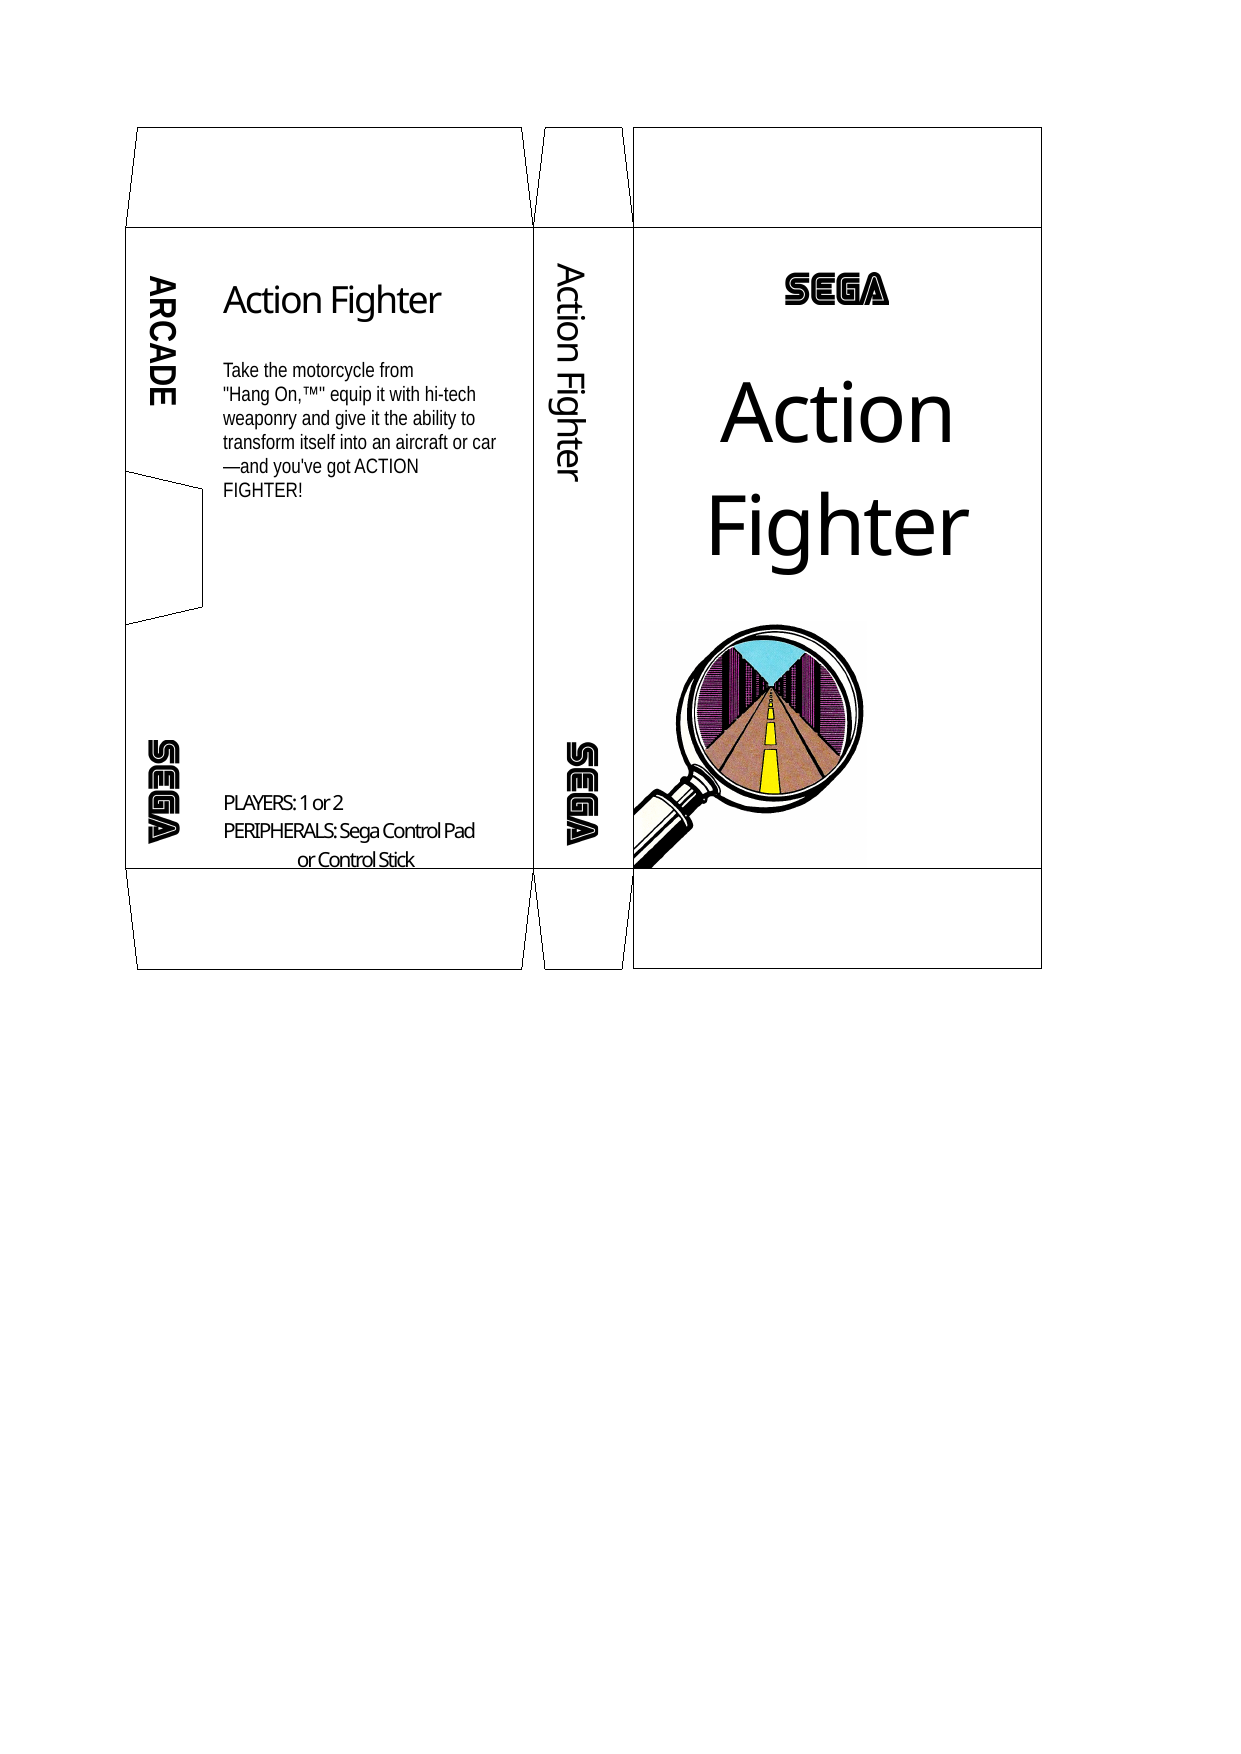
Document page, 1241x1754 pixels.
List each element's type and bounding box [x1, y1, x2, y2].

picture [149, 740, 180, 844]
picture [567, 743, 599, 846]
picture [634, 621, 867, 868]
picture [785, 272, 889, 305]
